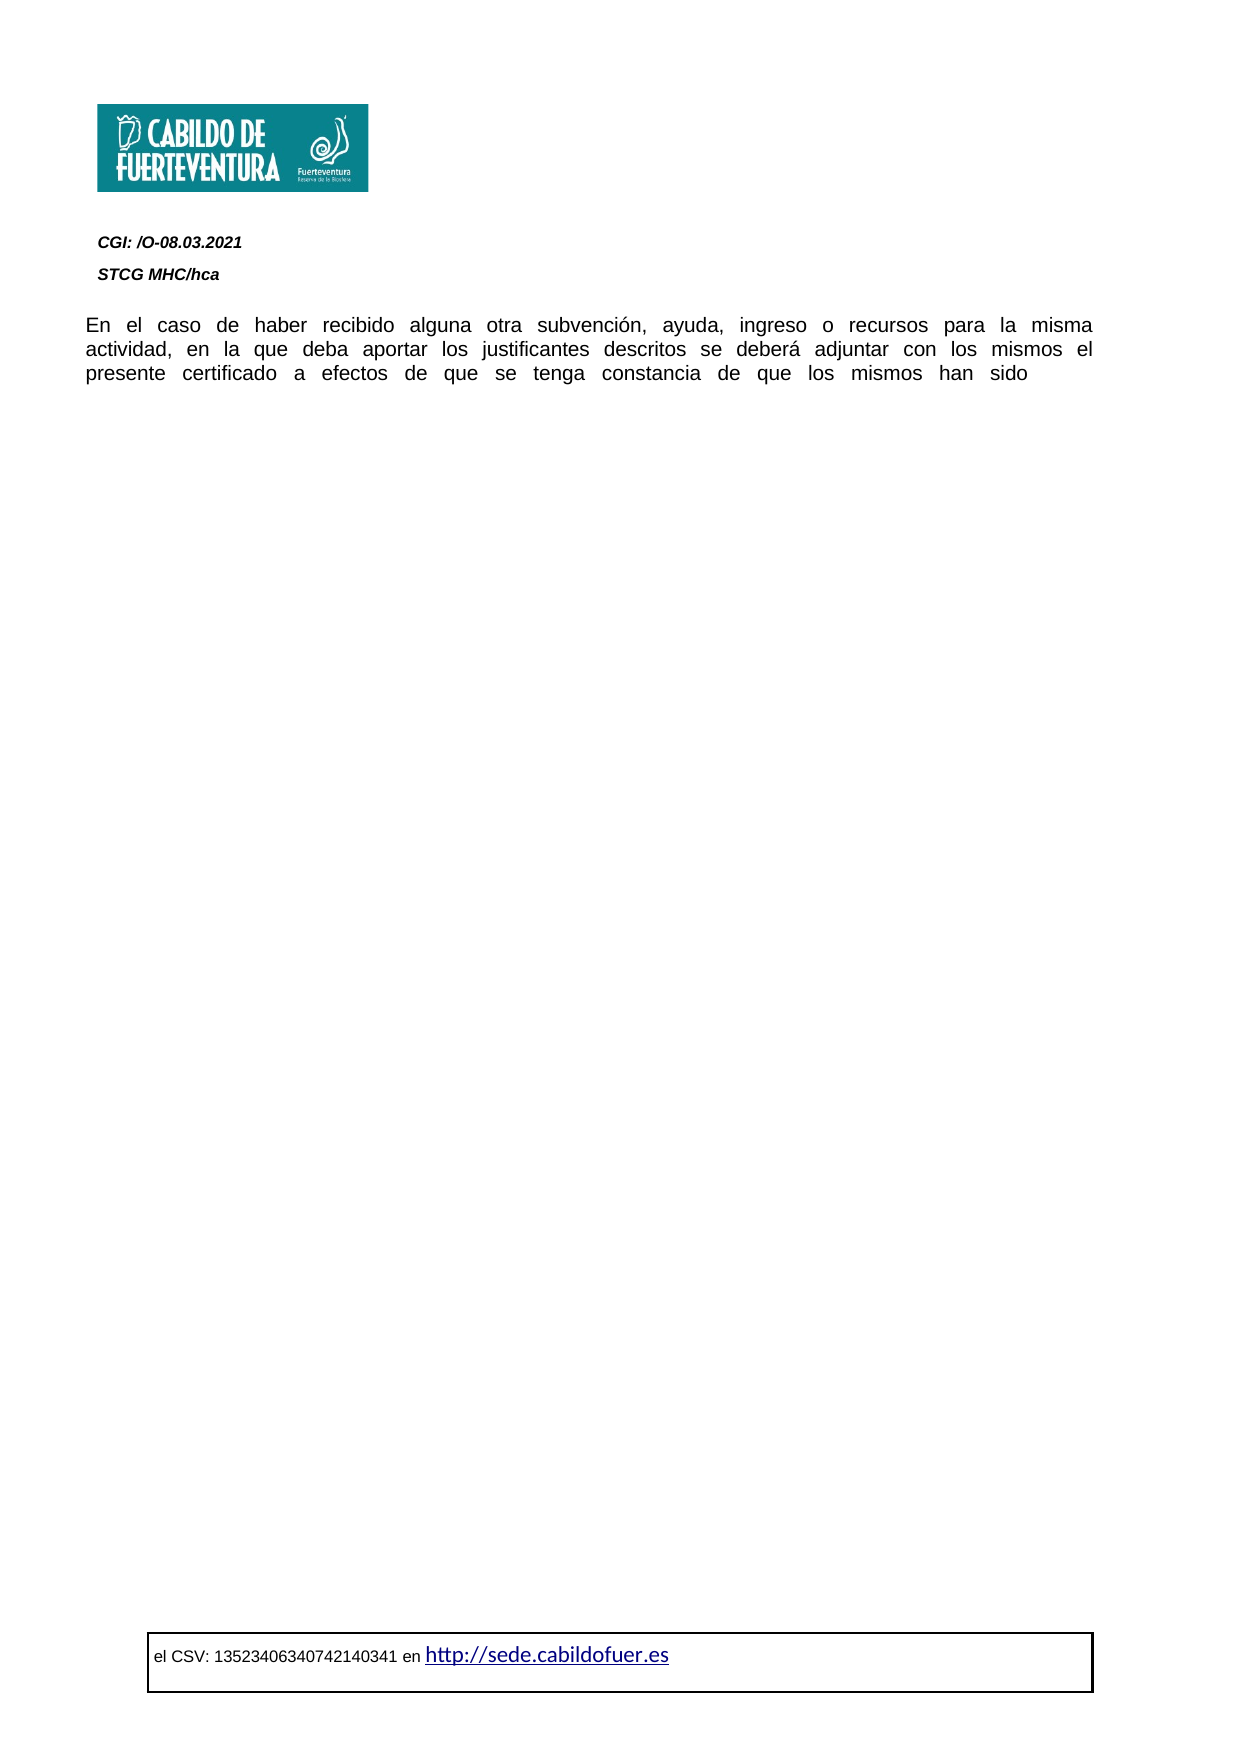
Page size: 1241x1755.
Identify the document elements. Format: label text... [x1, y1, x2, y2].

text En el caso de haber recibido alguna otra subvención, ayuda, ingreso o recursos para la misma actividad, en la que deba aportar los justificantes descritos se deberá adjuntar con los mismos el presente certificado a efectos de que se tenga constancia de que los mismos han sido [85, 313, 1093, 385]
